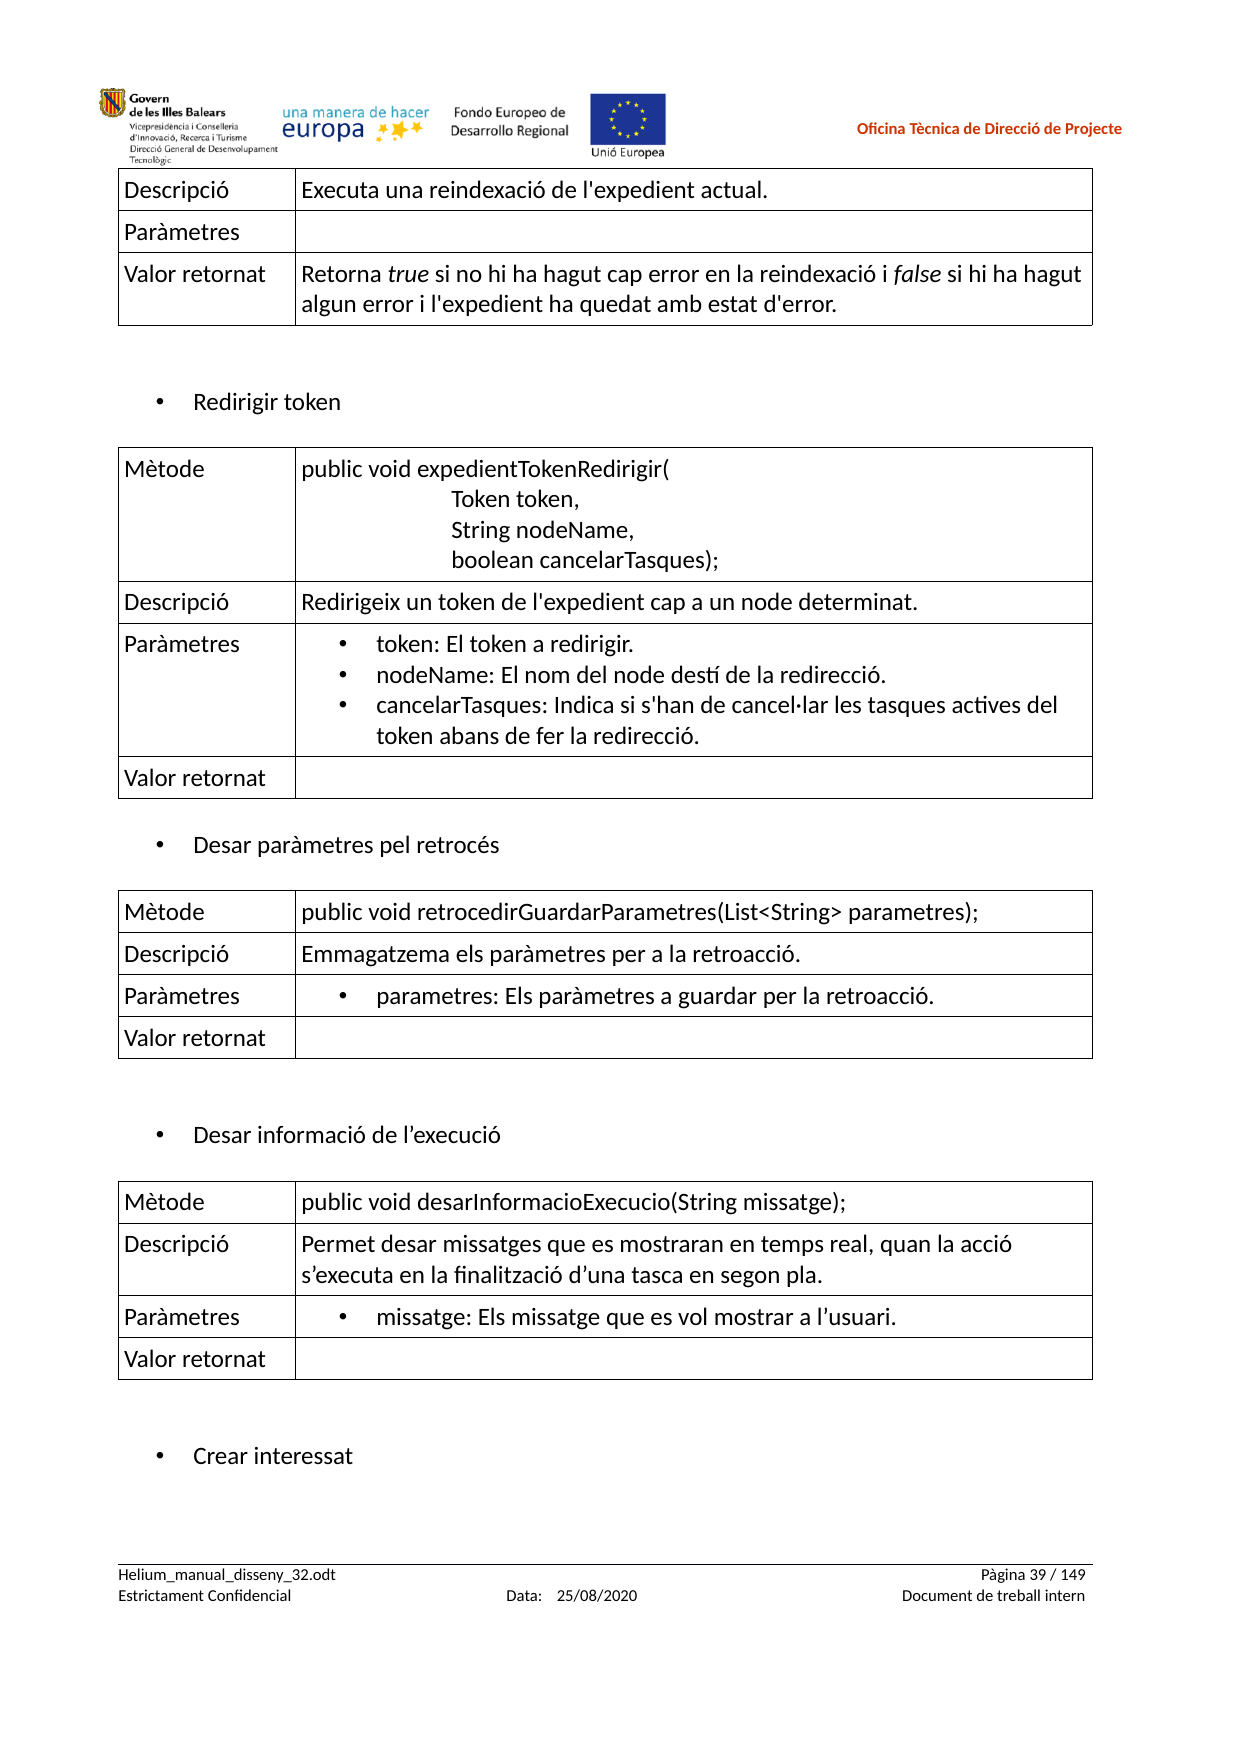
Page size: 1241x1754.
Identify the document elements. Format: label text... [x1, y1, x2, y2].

table_cell Valor retornat [119, 1017, 295, 1058]
table_cell Paràmetres [119, 975, 295, 1016]
table_cell Descripció [119, 933, 295, 974]
table_header Mètode [119, 1182, 295, 1223]
table_cell [296, 1338, 1092, 1379]
table_cell Redirigeix un token de l'expedient cap a un node determinat. [296, 582, 1092, 623]
list Desar informació de l’execució [156, 1119, 1122, 1150]
table_cell [296, 757, 1092, 798]
table_cell [296, 211, 1092, 252]
table_cell Retorna true si no hi ha hagut cap error en la reindexació i false si hi ha hagut algun error i l'expedient ha quedat amb estat d'error. [296, 253, 1092, 325]
table_cell [296, 1017, 1092, 1058]
table_cell Valor retornat [119, 1338, 295, 1379]
table_cell Permet desar missatges que es mostraran en temps real, quan la acció s’executa en la finalització d’una tasca en segon pla. [296, 1224, 1092, 1295]
table_cell parametres: Els paràmetres a guardar per la retroacció. [296, 975, 1092, 1016]
table_cell token: El token a redirigir. nodeName: El nom del node destí de la redirecció. cancelarTasques: Indica si s'han de cancel·lar les tasques actives del token abans de fer la redirecció. [296, 624, 1092, 756]
table_cell Valor retornat [119, 253, 295, 325]
table_cell Descripció [119, 582, 295, 623]
list Redirigir token [156, 386, 1122, 416]
table_cell Paràmetres [119, 1296, 295, 1337]
table_cell Valor retornat [119, 757, 295, 798]
table_header Mètode [119, 891, 295, 932]
table_header public void retrocedirGuardarParametres(List<String> parametres); [296, 891, 1092, 932]
table_cell Paràmetres [119, 211, 295, 252]
picture [99, 87, 668, 166]
table_cell Paràmetres [119, 624, 295, 756]
table_cell Descripció [119, 169, 295, 210]
table_cell Descripció [119, 1224, 295, 1295]
table_cell missatge: Els missatge que es vol mostrar a l’usuari. [296, 1296, 1092, 1337]
table_header public void expedientTokenRedirigir( Token token, String nodeName, boolean cancelarTasques); [296, 448, 1092, 581]
table_cell Executa una reindexació de l'expedient actual. [296, 169, 1092, 210]
list Crear interessat [156, 1441, 1122, 1471]
table_header public void desarInformacioExecucio(String missatge); [296, 1182, 1092, 1223]
list Desar paràmetres pel retrocés [156, 829, 1122, 859]
table_header Mètode [119, 448, 295, 581]
table_cell Emmagatzema els paràmetres per a la retroacció. [296, 933, 1092, 974]
